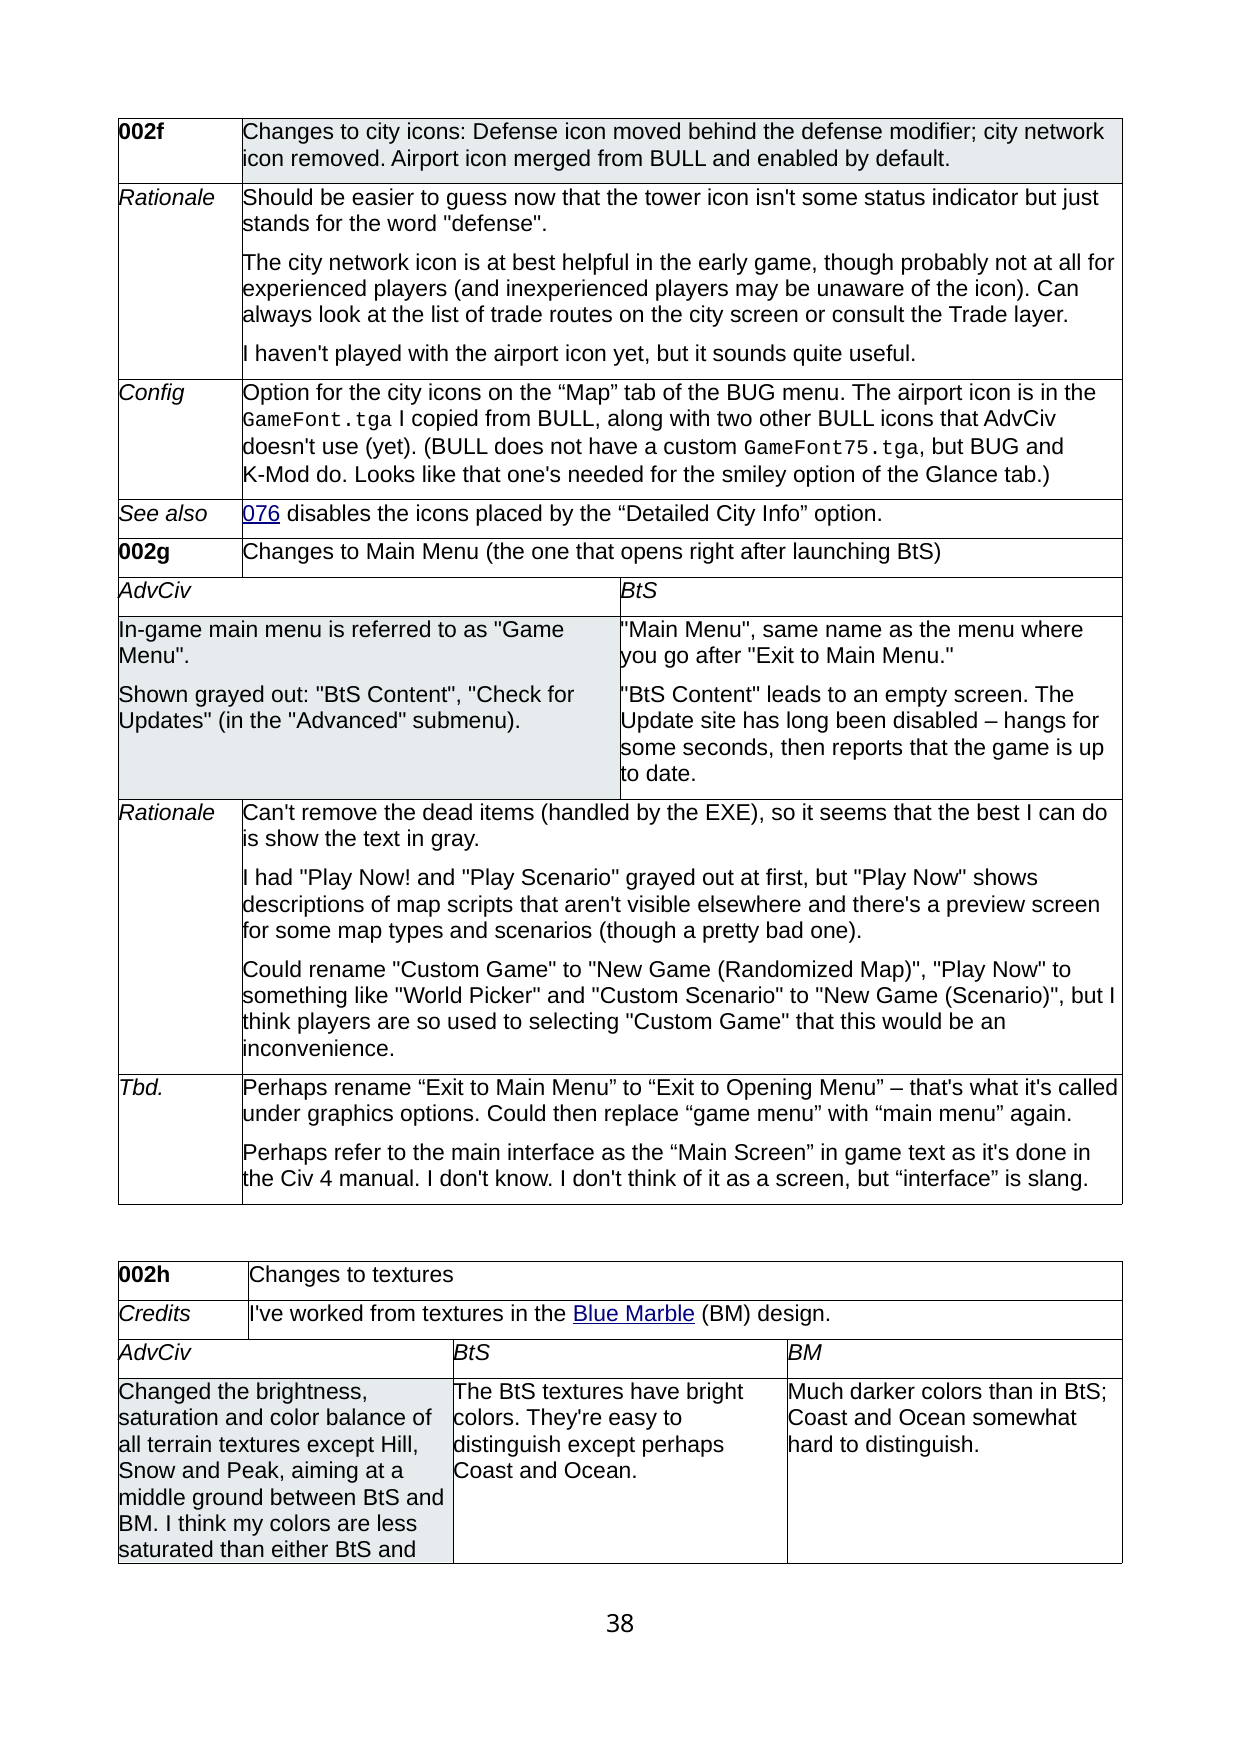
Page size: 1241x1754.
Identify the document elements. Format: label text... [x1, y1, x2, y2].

table_cell Should be easier to guess now that the tower icon isn't some status indicator but just stands for the word "defense". The city network icon is at best helpful in the early game, though probably not at all for experienced players (and inexperienced players may be unaware of the icon). Can always look at the list of trade routes on the city screen or consult the Trade layer. I haven't played with the airport icon yet, but it sounds quite useful. [243, 184, 1122, 379]
table_cell Option for the city icons on the “Map” tab of the BUG menu. The airport icon is in the GameFont.tga I copied from BULL, along with two other BULL icons that AdvCiv doesn't use (yet). (BULL does not have a custom GameFont75.tga, but BUG and K‑Mod do. Looks like that one's needed for the smiley option of the Glance tab.) [243, 380, 1122, 499]
table_cell I've worked from textures in the Blue Marble (BM) design. [249, 1301, 1122, 1339]
table_header Changes to textures [249, 1262, 1122, 1300]
table_cell Tbd. [119, 1075, 242, 1204]
table_cell 002f [119, 119, 242, 183]
table_cell Perhaps rename “Exit to Main Menu” to “Exit to Opening Menu” – that's what it's called under graphics options. Could then replace “game menu” with “main menu” again. Perhaps refer to the main interface as the “Main Screen” in game text as it's done in the Civ 4 manual. I don't know. I don't think of it as a screen, but “interface” is slang. [243, 1075, 1122, 1204]
table_cell "Main Menu", same name as the menu where you go after "Exit to Main Menu." "BtS Content" leads to an empty screen. The Update site has long been disabled – hangs for some seconds, then reports that the game is up to date. [621, 617, 1122, 799]
table_cell BtS [621, 578, 1122, 616]
table_cell In-game main menu is referred to as "Game Menu". Shown grayed out: "BtS Content", "Check for Updates" (in the "Advanced" submenu). [119, 617, 620, 799]
table_cell The BtS textures have bright colors. They're easy to distinguish except perhaps Coast and Ocean. [454, 1379, 787, 1562]
table_cell 076 disables the icons placed by the “Detailed City Info” option. [243, 500, 1122, 538]
table_cell Changed the brightness, saturation and color balance of all terrain textures except Hill, Snow and Peak, aiming at a middle ground between BtS and BM. I think my colors are less saturated than either BtS and [119, 1379, 453, 1562]
table_cell AdvCiv [119, 1340, 453, 1378]
table_cell Config [119, 380, 242, 499]
table_cell Credits [119, 1301, 248, 1339]
table_cell Can't remove the dead items (handled by the EXE), so it seems that the best I can do is show the text in gray. I had "Play Now! and "Play Scenario" grayed out at first, but "Play Now" shows descriptions of map scripts that aren't visible elsewhere and there's a preview screen for some map types and scenarios (though a pretty bad one). Could rename "Custom Game" to "New Game (Randomized Map)", "Play Now" to something like "World Picker" and "Custom Scenario" to "New Game (Scenario)", but I think players are so used to selecting "Custom Game" that this would be an inconvenience. [243, 800, 1122, 1073]
table_cell BtS [454, 1340, 787, 1378]
table_cell Changes to city icons: Defense icon moved behind the defense modifier; city network icon removed. Airport icon merged from BULL and enabled by default. [243, 119, 1122, 183]
table_cell Much darker colors than in BtS; Coast and Ocean somewhat hard to distinguish. [788, 1379, 1122, 1562]
table_cell Rationale [119, 184, 242, 379]
table_cell See also [119, 500, 242, 538]
table_cell Changes to Main Menu (the one that opens right after launching BtS) [243, 539, 1122, 577]
table_header 002h [119, 1262, 248, 1300]
table_cell BM [788, 1340, 1122, 1378]
table_cell AdvCiv [119, 578, 620, 616]
table_cell Rationale [119, 800, 242, 1073]
table_cell 002g [119, 539, 242, 577]
